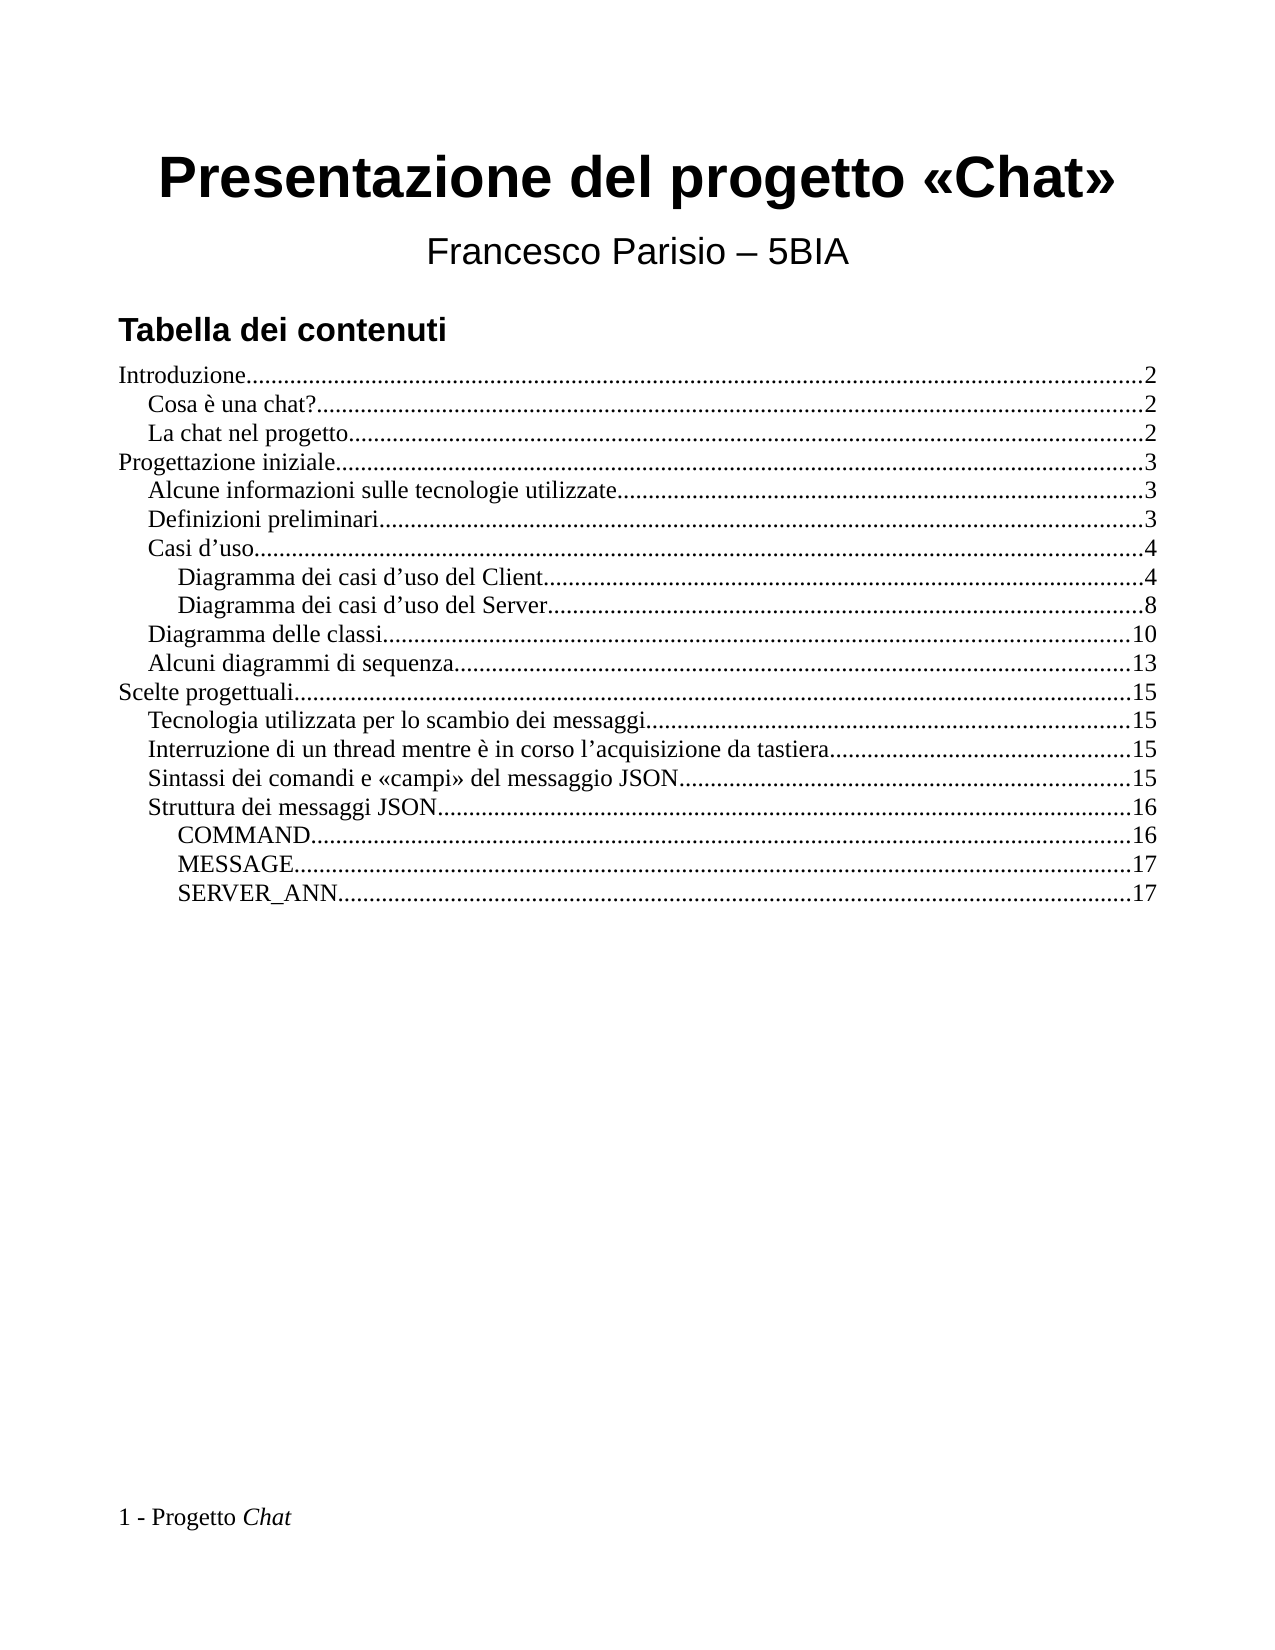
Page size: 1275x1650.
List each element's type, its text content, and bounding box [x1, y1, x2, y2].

subtitle Tabella dei contenuti [118, 309, 1157, 348]
text Progettazione iniziale 3 [118, 447, 1157, 476]
text Interruzione di un thread mentre è in corso l’acquisizione da tastiera 15 [148, 734, 1157, 763]
text COMMAND 16 [177, 821, 1157, 849]
text Alcuni diagrammi di sequenza 13 [148, 648, 1157, 677]
text Casi d’uso 4 [148, 533, 1157, 562]
text Struttura dei messaggi JSON 16 [148, 792, 1157, 821]
subtitle Francesco Parisio – 5BIA [118, 229, 1157, 272]
text MESSAGE 17 [177, 849, 1157, 878]
text SERVER_ANN 17 [177, 878, 1157, 907]
text Diagramma dei casi d’uso del Client 4 [177, 562, 1157, 591]
text Sintassi dei comandi e «campi» del messaggio JSON 15 [148, 763, 1157, 792]
title Presentazione del progetto «Chat» [118, 143, 1157, 210]
text Introduzione 2 [118, 361, 1157, 389]
text Alcune informazioni sulle tecnologie utilizzate 3 [148, 476, 1157, 504]
text Diagramma dei casi d’uso del Server 8 [177, 591, 1157, 619]
text Scelte progettuali 15 [118, 677, 1157, 706]
text Definizioni preliminari 3 [148, 504, 1157, 533]
text Tecnologia utilizzata per lo scambio dei messaggi 15 [148, 706, 1157, 734]
text La chat nel progetto 2 [148, 418, 1157, 447]
text Cosa è una chat? 2 [148, 389, 1157, 418]
text Diagramma delle classi 10 [148, 619, 1157, 648]
